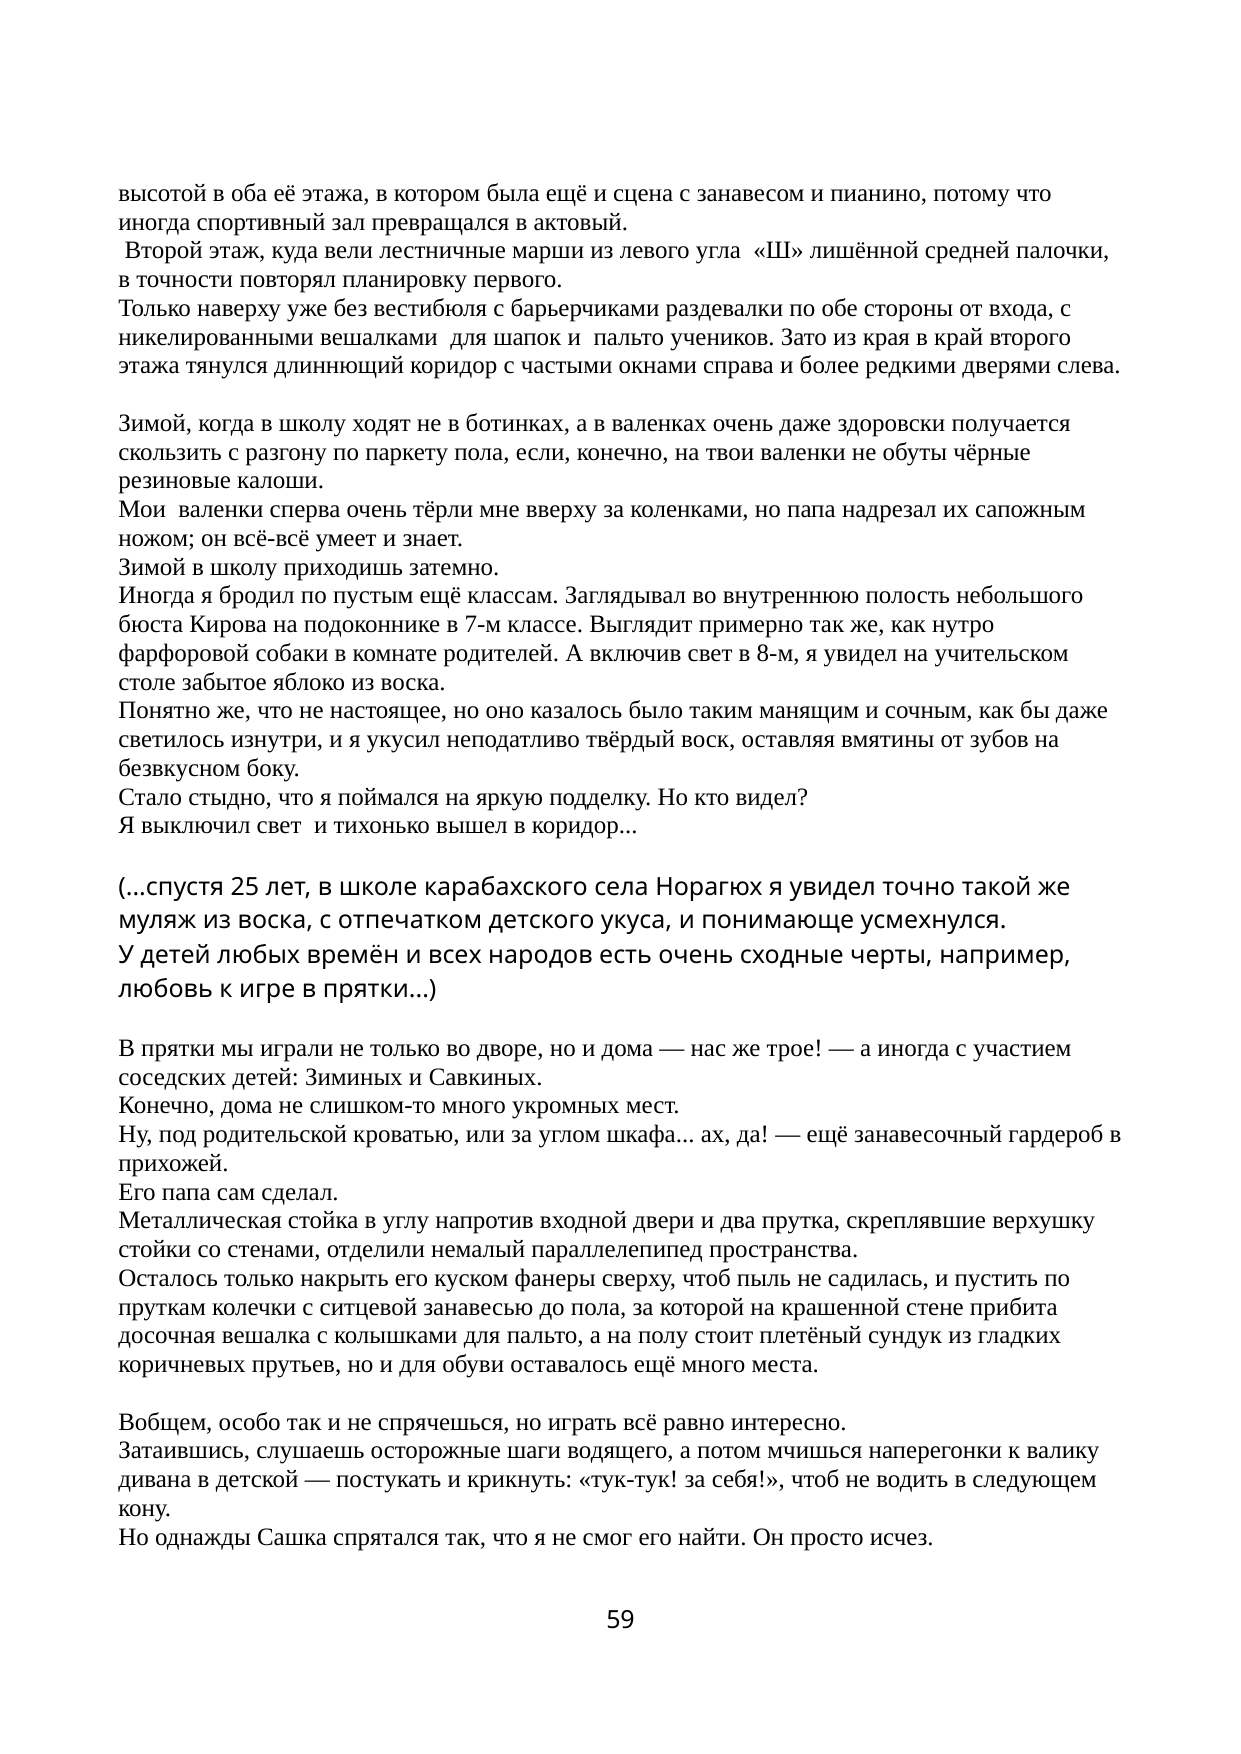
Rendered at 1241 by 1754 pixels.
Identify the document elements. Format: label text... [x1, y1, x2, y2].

text Я выключил свет и тихонько вышел в коридор... [118, 811, 1122, 839]
text Его папа сам сделал. [118, 1177, 1122, 1206]
text Второй этаж, куда вели лестничные марши из левого угла «Ш» лишённой средней палочки, в точности повторял планировку первого. [118, 236, 1122, 293]
text Но однажды Сашка спрятался так, что я не смог его найти. Он просто исчез. [118, 1522, 1122, 1551]
text Иногда я бродил по пустым ещё классам. Заглядывал во внутреннюю полость небольшого бюста Кирова на подоконнике в 7-м классе. Выглядит примерно так же, как нутро фарфоровой собаки в комнате родителей. А включив свет в 8-м, я увидел на учительском столе забытое яблоко из воска. [118, 581, 1122, 696]
text Понятно же, что не настоящее, но оно казалось было таким манящим и сочным, как бы даже светилось изнутри, и я укусил неподатливо твёрдый воск, оставляя вмятины от зубов на безвкусном боку. [118, 696, 1122, 782]
text Конечно, дома не слишком-то много укромных мест. [118, 1091, 1122, 1119]
text высотой в оба её этажа, в котором была ещё и сцена с занавесом и пианино, потому что иногда спортивный зал превращался в актовый. [118, 178, 1122, 236]
text Вобщем, особо так и не спрячешься, но играть всё равно интересно. [118, 1407, 1122, 1436]
text Металлическая стойка в углу напротив входной двери и два прутка, скреплявшие верхушку стойки со стенами, отделили немалый параллелепипед пространства. [118, 1206, 1122, 1263]
text В прятки мы играли не только во дворе, но и дома — нас же трое! — а иногда с участием соседских детей: Зиминых и Савкиных. [118, 1033, 1122, 1091]
text Зимой в школу приходишь затемно. [118, 552, 1122, 581]
text Осталось только накрыть его куском фанеры сверху, чтоб пыль не садилась, и пустить по пруткам колечки с ситцевой занавесью до пола, за которой на крашенной стене прибита досочная вешалка с колышками для пальто, а на полу стоит плетёный сундук из гладких коричневых прутьев, но и для обуви оставалось ещё много места. [118, 1263, 1122, 1378]
text Мои валенки сперва очень тёрли мне вверху за коленками, но папа надрезал их сапожным ножом; он всё-всё умеет и знает. [118, 494, 1122, 552]
text Зимой, когда в школу ходят не в ботинках, а в валенках очень даже здоровски получается скользить с разгону по паркету пола, если, конечно, на твои валенки не обуты чёрные резиновые калоши. [118, 408, 1122, 494]
text (...спустя 25 лет, в школе карабахского села Норагюх я увидел точно такой же муляж из воска, с отпечатком детского укуса, и понимающе усмехнулся. [118, 868, 1122, 936]
text Только наверху уже без вестибюля с барьерчиками раздевалки по обе стороны от входа, с никелированными вешалками для шапок и пальто учеников. Зато из края в край второго этажа тянулся длиннющий коридор с частыми окнами справа и более редкими дверями слева. [118, 293, 1122, 379]
text Стало стыдно, что я поймался на яркую подделку. Но кто видел? [118, 782, 1122, 811]
text Затаившись, слушаешь осторожные шаги водящего, а потом мчишься наперегонки к валику дивана в детской — постукать и крикнуть: «тук-тук! за себя!», чтоб не водить в следующем кону. [118, 1436, 1122, 1522]
text У детей любых времён и всех народов есть очень сходные черты, например, любовь к игре в прятки...) [118, 936, 1122, 1004]
text Ну, под родительской кроватью, или за углом шкафа... ах, да! — ещё занавесочный гардероб в прихожей. [118, 1119, 1122, 1177]
